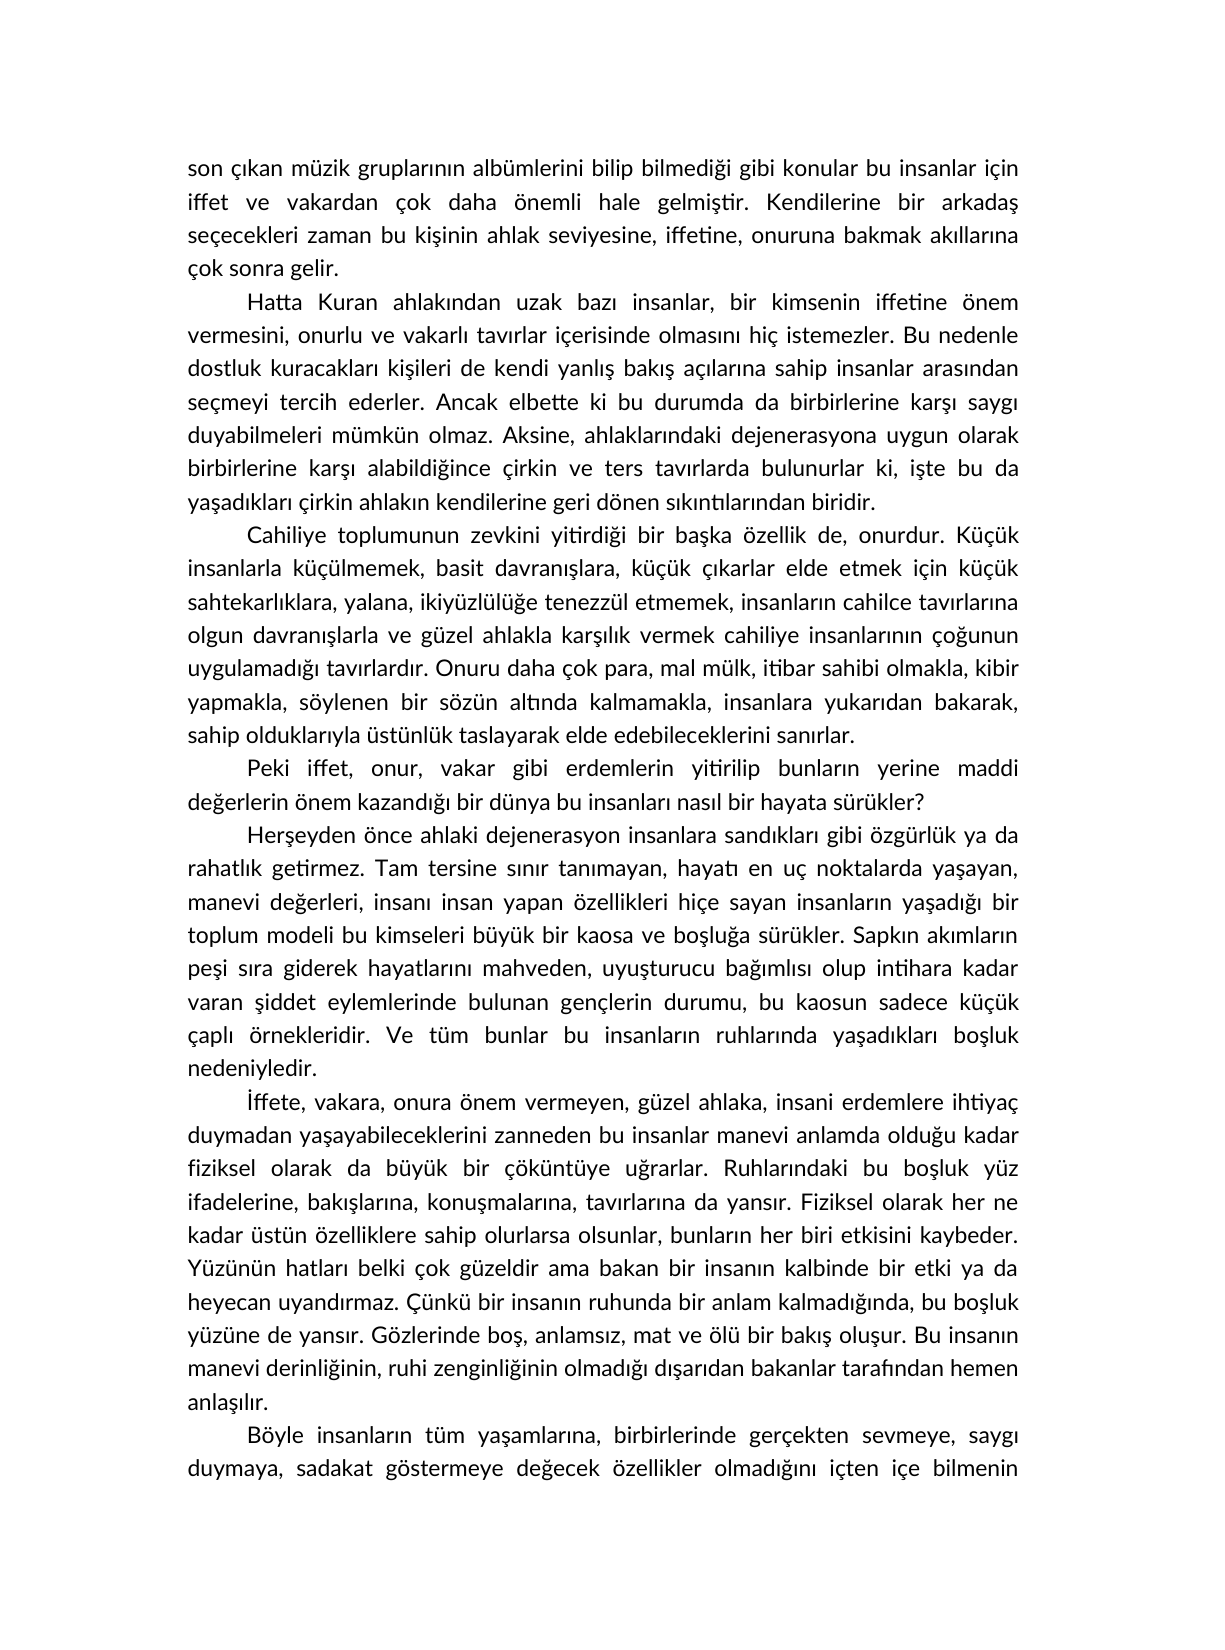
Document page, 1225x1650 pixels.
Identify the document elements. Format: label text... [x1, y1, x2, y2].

text Peki iffet, onur, vakar gibi erdemlerin yitirilip bunların yerine maddi değerlerin önem kazandığı bir dünya bu insanları nasıl bir hayata sürükler? [187, 750, 1020, 817]
text İffete, vakara, onura önem vermeyen, güzel ahlaka, insani erdemlere ihtiyaç duymadan yaşayabileceklerini zanneden bu insanlar manevi anlamda olduğu kadar fiziksel olarak da büyük bir çöküntüye uğrarlar. Ruhlarındaki bu boşluk yüz ifadelerine, bakışlarına, konuşmalarına, tavırlarına da yansır. Fiziksel olarak her ne kadar üstün özelliklere sahip olurlarsa olsunlar, bunların her biri etkisini kaybeder. Yüzünün hatları belki çok güzeldir ama bakan bir insanın kalbinde bir etki ya da heyecan uyandırmaz. Çünkü bir insanın ruhunda bir anlam kalmadığında, bu boşluk yüzüne de yansır. Gözlerinde boş, anlamsız, mat ve ölü bir bakış oluşur. Bu insanın manevi derinliğinin, ruhi zenginliğinin olmadığı dışarıdan bakanlar tarafından hemen anlaşılır. [187, 1083, 1020, 1417]
text Cahiliye toplumunun zevkini yitirdiği bir başka özellik de, onurdur. Küçük insanlarla küçülmemek, basit davranışlara, küçük çıkarlar elde etmek için küçük sahtekarlıklara, yalana, ikiyüzlülüğe tenezzül etmemek, insanların cahilce tavırlarına olgun davranışlarla ve güzel ahlakla karşılık vermek cahiliye insanlarının çoğunun uygulamadığı tavırlardır. Onuru daha çok para, mal mülk, itibar sahibi olmakla, kibir yapmakla, söylenen bir sözün altında kalmamakla, insanlara yukarıdan bakarak, sahip olduklarıyla üstünlük taslayarak elde edebileceklerini sanırlar. [187, 517, 1020, 750]
text son çıkan müzik gruplarının albümlerini bilip bilmediği gibi konular bu insanlar için iffet ve vakardan çok daha önemli hale gelmiştir. Kendilerine bir arkadaş seçecekleri zaman bu kişinin ahlak seviyesine, iffetine, onuruna bakmak akıllarına çok sonra gelir. [187, 150, 1020, 283]
text Böyle insanların tüm yaşamlarına, birbirlerinde gerçekten sevmeye, saygı duymaya, sadakat göstermeye değecek özellikler olmadığını içten içe bilmenin [187, 1417, 1020, 1483]
text Herşeyden önce ahlaki dejenerasyon insanlara sandıkları gibi özgürlük ya da rahatlık getirmez. Tam tersine sınır tanımayan, hayatı en uç noktalarda yaşayan, manevi değerleri, insanı insan yapan özellikleri hiçe sayan insanların yaşadığı bir toplum modeli bu kimseleri büyük bir kaosa ve boşluğa sürükler. Sapkın akımların peşi sıra giderek hayatlarını mahveden, uyuşturucu bağımlısı olup intihara kadar varan şiddet eylemlerinde bulunan gençlerin durumu, bu kaosun sadece küçük çaplı örnekleridir. Ve tüm bunlar bu insanların ruhlarında yaşadıkları boşluk nedeniyledir. [187, 817, 1020, 1083]
text Hatta Kuran ahlakından uzak bazı insanlar, bir kimsenin iffetine önem vermesini, onurlu ve vakarlı tavırlar içerisinde olmasını hiç istemezler. Bu nedenle dostluk kuracakları kişileri de kendi yanlış bakış açılarına sahip insanlar arasından seçmeyi tercih ederler. Ancak elbette ki bu durumda da birbirlerine karşı saygı duyabilmeleri mümkün olmaz. Aksine, ahlaklarındaki dejenerasyona uygun olarak birbirlerine karşı alabildiğince çirkin ve ters tavırlarda bulunurlar ki, işte bu da yaşadıkları çirkin ahlakın kendilerine geri dönen sıkıntılarından biridir. [187, 283, 1020, 517]
